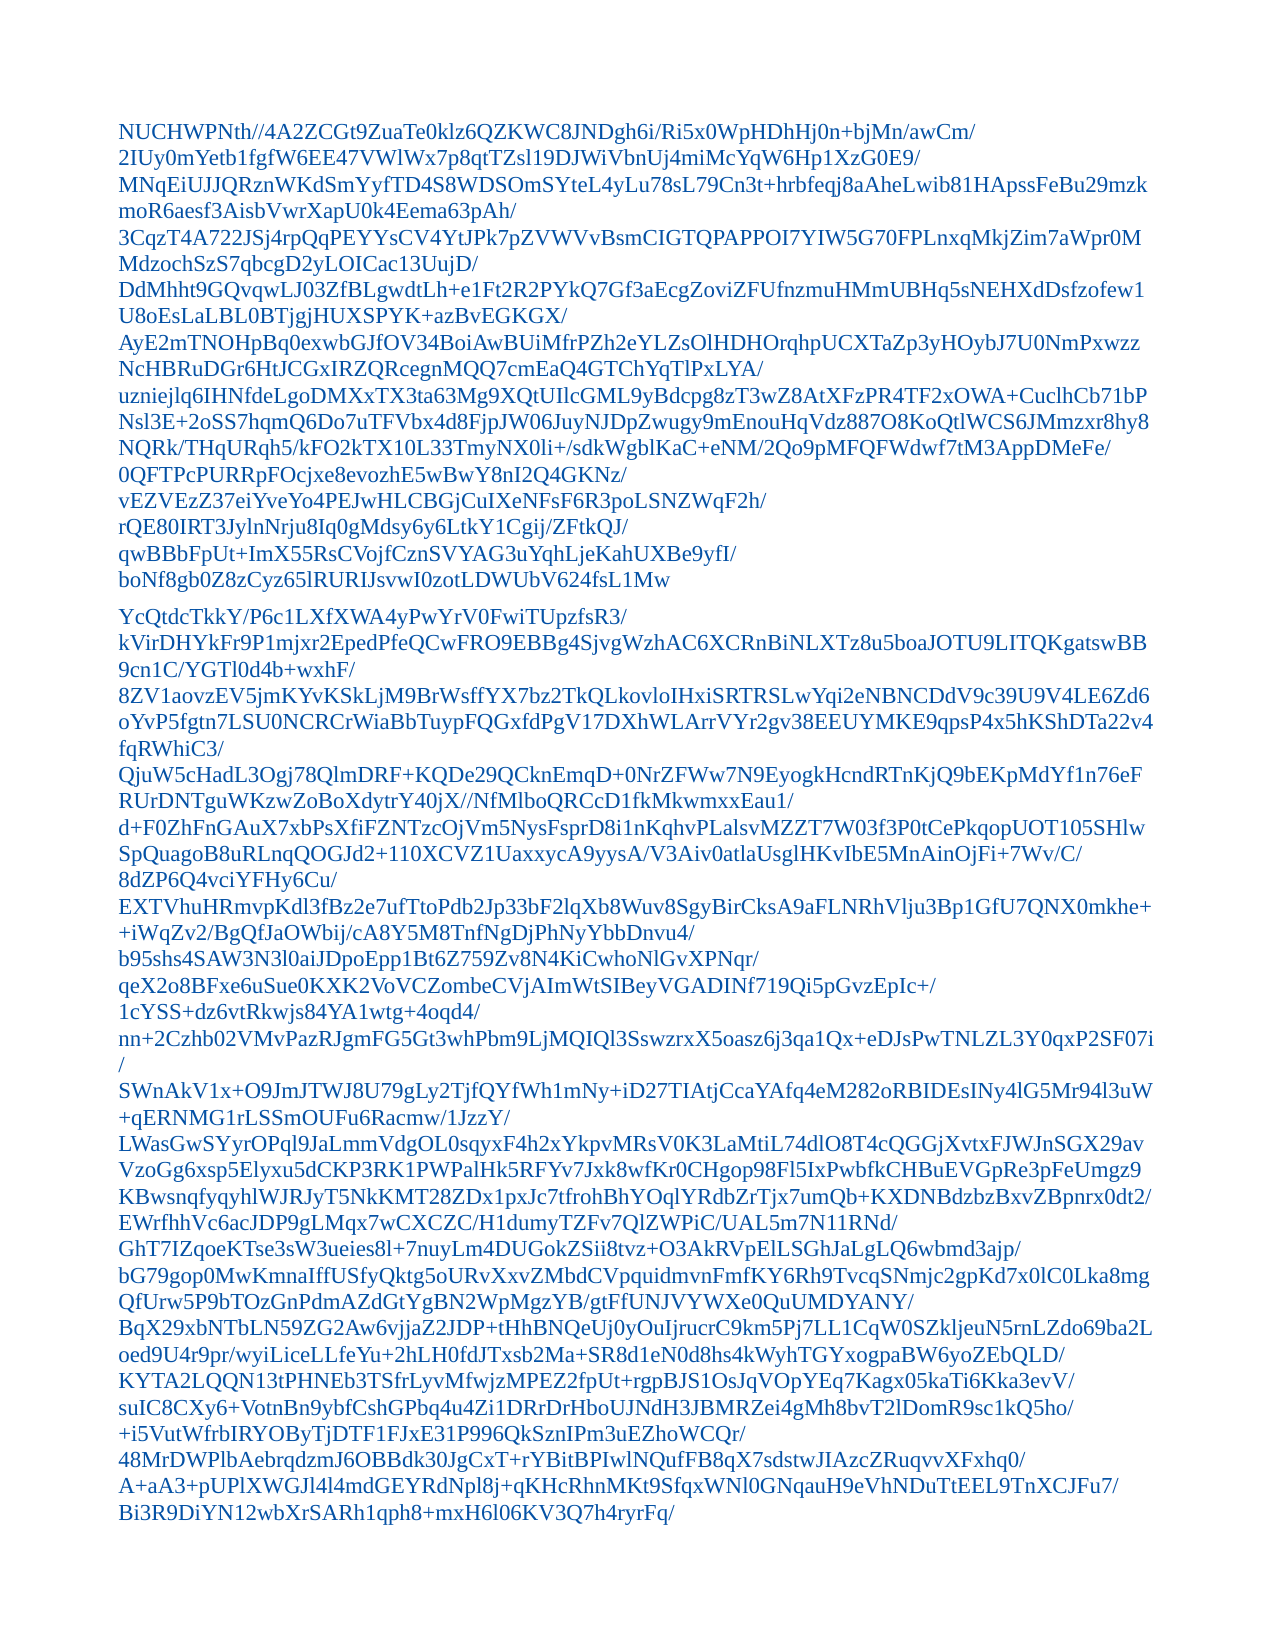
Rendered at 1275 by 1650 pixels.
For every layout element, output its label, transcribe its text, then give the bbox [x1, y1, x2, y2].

text NUCHWPNth//4A2ZCGt9ZuaTe0klz6QZKWC8JNDgh6i/Ri5x0WpHDhHj0n+bjMn/awCm/2IUy0mYetb1fgfW6EE47VWlWx7p8qtTZsl19DJWiVbnUj4miMcYqW6Hp1XzG0E9/MNqEiUJJQRznWKdSmYyfTD4S8WDSOmSYteL4yLu78sL79Cn3t+hrbfeqj8aAheLwib81HApssFeBu29mzkmoR6aesf3AisbVwrXapU0k4Eema63pAh/3CqzT4A722JSj4rpQqPEYYsCV4YtJPk7pZVWVvBsmCIGTQPAPPOI7YIW5G70FPLnxqMkjZim7aWpr0MMdzochSzS7qbcgD2yLOICac13UujD/DdMhht9GQvqwLJ03ZfBLgwdtLh+e1Ft2R2PYkQ7Gf3aEcgZoviZFUfnzmuHMmUBHq5sNEHXdDsfzofew1U8oEsLaLBL0BTjgjHUXSPYK+azBvEGKGX/AyE2mTNOHpBq0exwbGJfOV34BoiAwBUiMfrPZh2eYLZsOlHDHOrqhpUCXTaZp3yHOybJ7U0NmPxwzzNcHBRuDGr6HtJCGxIRZQRcegnMQQ7cmEaQ4GTChYqTlPxLYA/uzniejlq6IHNfdeLgoDMXxTX3ta63Mg9XQtUIlcGML9yBdcpg8zT3wZ8AtXFzPR4TF2xOWA+CuclhCb71bPNsl3E+2oSS7hqmQ6Do7uTFVbx4d8FjpJW06JuyNJDpZwugy9mEnouHqVdz887O8KoQtlWCS6JMmzxr8hy8NQRk/THqURqh5/kFO2kTX10L33TmyNX0li+/sdkWgblKaC+eNM/2Qo9pMFQFWdwf7tM3AppDMeFe/0QFTPcPURRpFOcjxe8evozhE5wBwY8nI2Q4GKNz/vEZVEzZ37eiYveYo4PEJwHLCBGjCuIXeNFsF6R3poLSNZWqF2h/rQE80IRT3JylnNrju8Iq0gMdsy6y6LtkY1Cgij/ZFtkQJ/qwBBbFpUt+ImX55RsCVojfCznSVYAG3uYqhLjeKahUXBe9yfI/boNf8gb0Z8zCyz65lRURIJsvwI0zotLDWUbV624fsL1Mw [118, 118, 1157, 592]
text YcQtdcTkkY/P6c1LXfXWA4yPwYrV0FwiTUpzfsR3/kVirDHYkFr9P1mjxr2EpedPfeQCwFRO9EBBg4SjvgWzhAC6XCRnBiNLXTz8u5boaJOTU9LITQKgatswBB9cn1C/YGTl0d4b+wxhF/8ZV1aovzEV5jmKYvKSkLjM9BrWsffYX7bz2TkQLkovloIHxiSRTRSLwYqi2eNBNCDdV9c39U9V4LE6Zd6oYvP5fgtn7LSU0NCRCrWiaBbTuypFQGxfdPgV17DXhWLArrVYr2gv38EEUYMKE9qpsP4x5hKShDTa22v4fqRWhiC3/QjuW5cHadL3Ogj78QlmDRF+KQDe29QCknEmqD+0NrZFWw7N9EyogkHcndRTnKjQ9bEKpMdYf1n76eFRUrDNTguWKzwZoBoXdytrY40jX//NfMlboQRCcD1fkMkwmxxEau1/d+F0ZhFnGAuX7xbPsXfiFZNTzcOjVm5NysFsprD8i1nKqhvPLalsvMZZT7W03f3P0tCePkqopUOT105SHlwSpQuagoB8uRLnqQOGJd2+110XCVZ1UaxxycA9yysA/V3Aiv0atlaUsglHKvIbE5MnAinOjFi+7Wv/C/8dZP6Q4vciYFHy6Cu/EXTVhuHRmvpKdl3fBz2e7ufTtoPdb2Jp33bF2lqXb8Wuv8SgyBirCksA9aFLNRhVlju3Bp1GfU7QNX0mkhe++iWqZv2/BgQfJaOWbij/cA8Y5M8TnfNgDjPhNyYbbDnvu4/b95shs4SAW3N3l0aiJDpoEpp1Bt6Z759Zv8N4KiCwhoNlGvXPNqr/qeX2o8BFxe6uSue0KXK2VoVCZombeCVjAImWtSIBeyVGADINf719Qi5pGvzEpIc+/1cYSS+dz6vtRkwjs84YA1wtg+4oqd4/nn+2Czhb02VMvPazRJgmFG5Gt3whPbm9LjMQIQl3SswzrxX5oasz6j3qa1Qx+eDJsPwTNLZL3Y0qxP2SF07i/SWnAkV1x+O9JmJTWJ8U79gLy2TjfQYfWh1mNy+iD27TIAtjCcaYAfq4eM282oRBIDEsINy4lG5Mr94l3uW+qERNMG1rLSSmOUFu6Racmw/1JzzY/LWasGwSYyrOPql9JaLmmVdgOL0sqyxF4h2xYkpvMRsV0K3LaMtiL74dlO8T4cQGGjXvtxFJWJnSGX29avVzoGg6xsp5Elyxu5dCKP3RK1PWPalHk5RFYv7Jxk8wfKr0CHgop98Fl5IxPwbfkCHBuEVGpRe3pFeUmgz9KBwsnqfyqyhlWJRJyT5NkKMT28ZDx1pxJc7tfrohBhYOqlYRdbZrTjx7umQb+KXDNBdzbzBxvZBpnrx0dt2/EWrfhhVc6acJDP9gLMqx7wCXCZC/H1dumyTZFv7QlZWPiC/UAL5m7N11RNd/GhT7IZqoeKTse3sW3ueies8l+7nuyLm4DUGokZSii8tvz+O3AkRVpElLSGhJaLgLQ6wbmd3ajp/bG79gop0MwKmnaIffUSfyQktg5oURvXxvZMbdCVpquidmvnFmfKY6Rh9TvcqSNmjc2gpKd7x0lC0Lka8mgQfUrw5P9bTOzGnPdmAZdGtYgBN2WpMgzYB/gtFfUNJVYWXe0QuUMDYANY/BqX29xbNTbLN59ZG2Aw6vjjaZ2JDP+tHhBNQeUj0yOuIjrucrC9km5Pj7LL1CqW0SZkljeuN5rnLZdo69ba2Loed9U4r9pr/wyiLiceLLfeYu+2hLH0fdJTxsb2Ma+SR8d1eN0d8hs4kWyhTGYxogpaBW6yoZEbQLD/KYTA2LQQN13tPHNEb3TSfrLyvMfwjzMPEZ2fpUt+rgpBJS1OsJqVOpYEq7Kagx05kaTi6Kka3evV/suIC8CXy6+VotnBn9ybfCshGPbq4u4Zi1DRrDrHboUJNdH3JBMRZei4gMh8bvT2lDomR9sc1kQ5ho/+i5VutWfrbIRYOByTjDTF1FJxE31P996QkSznIPm3uEZhoWCQr/48MrDWPlbAebrqdzmJ6OBBdk30JgCxT+rYBitBPIwlNQufFB8qX7sdstwJIAzcZRuqvvXFxhq0/A+aA3+pUPlXWGJl4l4mdGEYRdNpl8j+qKHcRhnMKt9SfqxWNl0GNqauH9eVhNDuTtEEL9TnXCJFu7/Bi3R9DiYN12wbXrSARh1qph8+mxH6l06KV3Q7h4ryrFq/ [118, 603, 1157, 1525]
